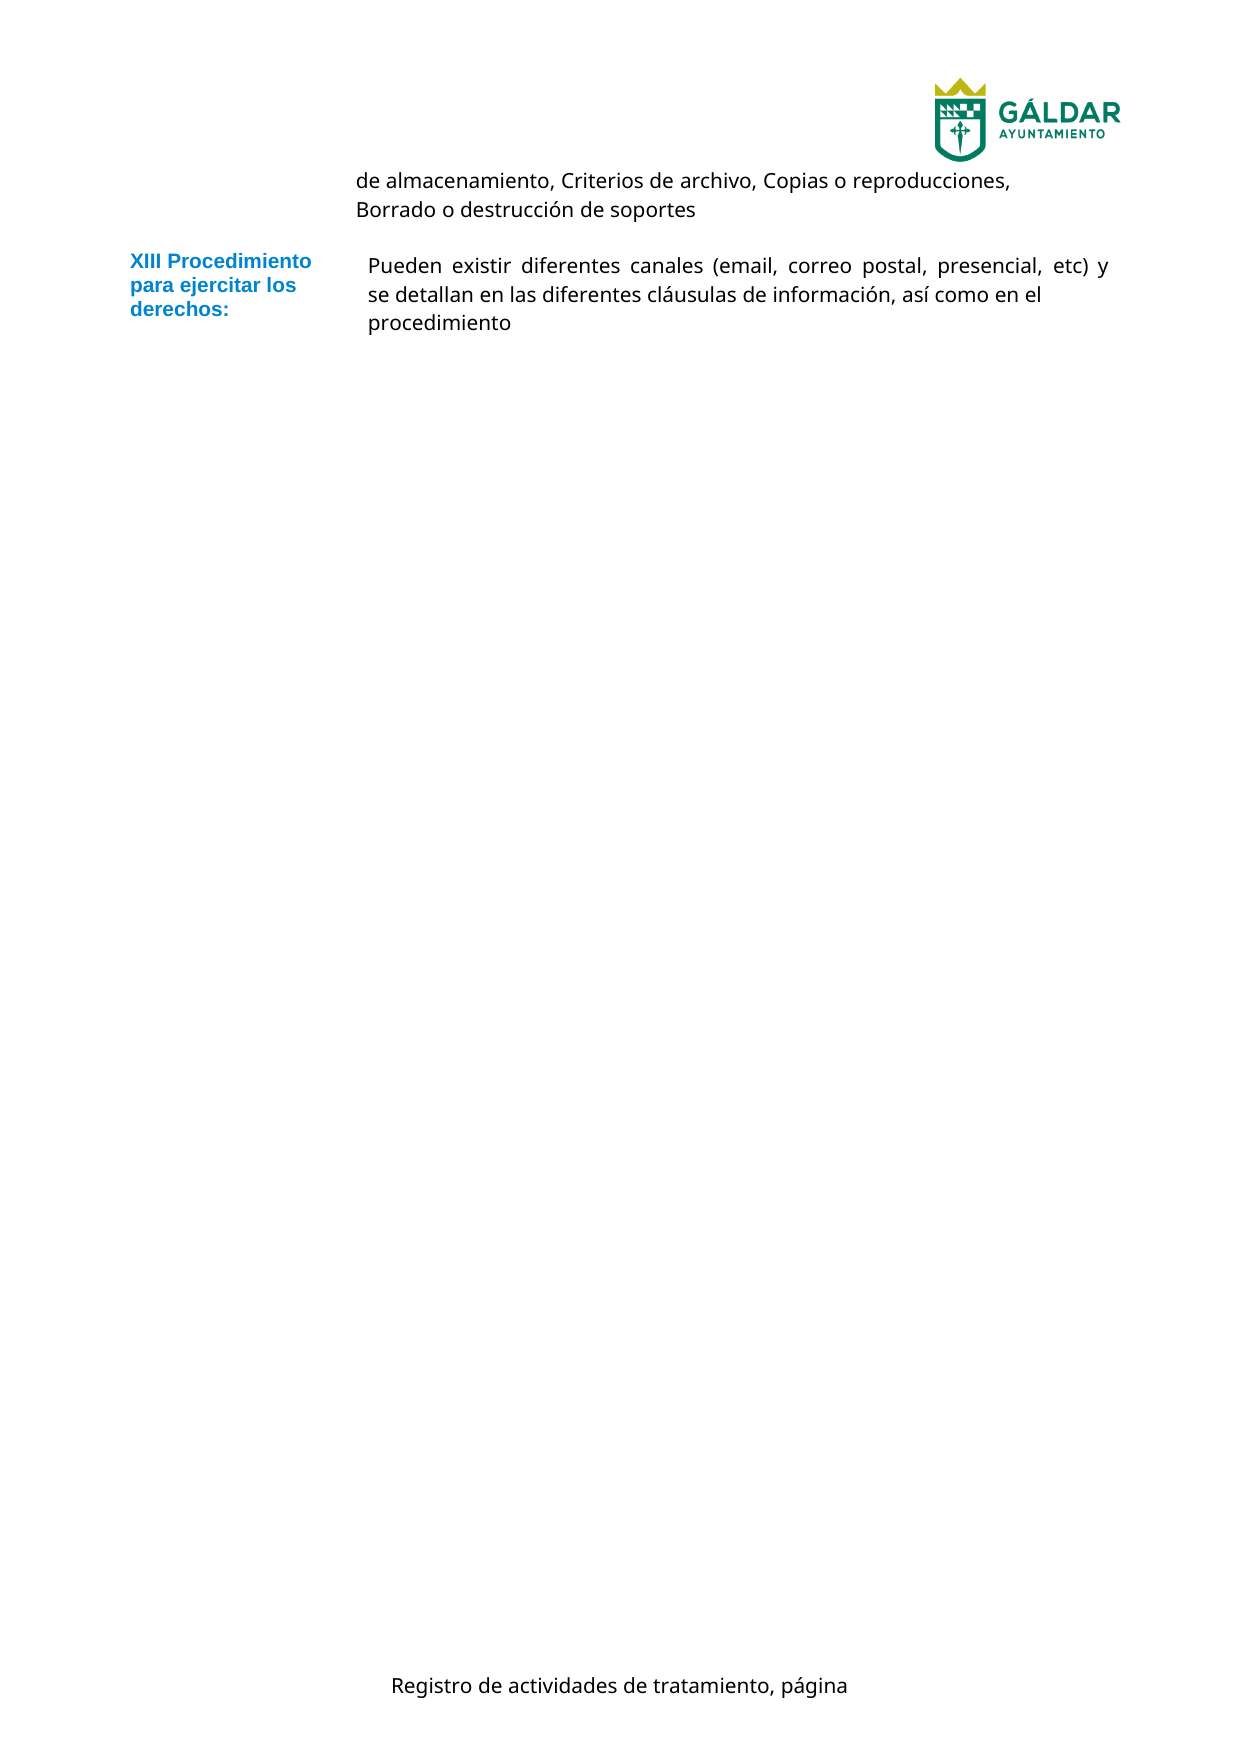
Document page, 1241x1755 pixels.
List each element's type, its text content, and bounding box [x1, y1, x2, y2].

table_cell [109, 167, 356, 223]
table_cell de almacenamiento, Criterios de archivo, Copias o reproducciones, Borrado o destrucción de soportes [356, 167, 1132, 223]
table_cell XIII Procedimiento para ejercitar los derechos: [109, 224, 356, 337]
table_cell Pueden existir diferentes canales (email, correo postal, presencial, etc) y se detallan en las diferentes cláusulas de información, así como en el procedimiento [356, 224, 1132, 337]
